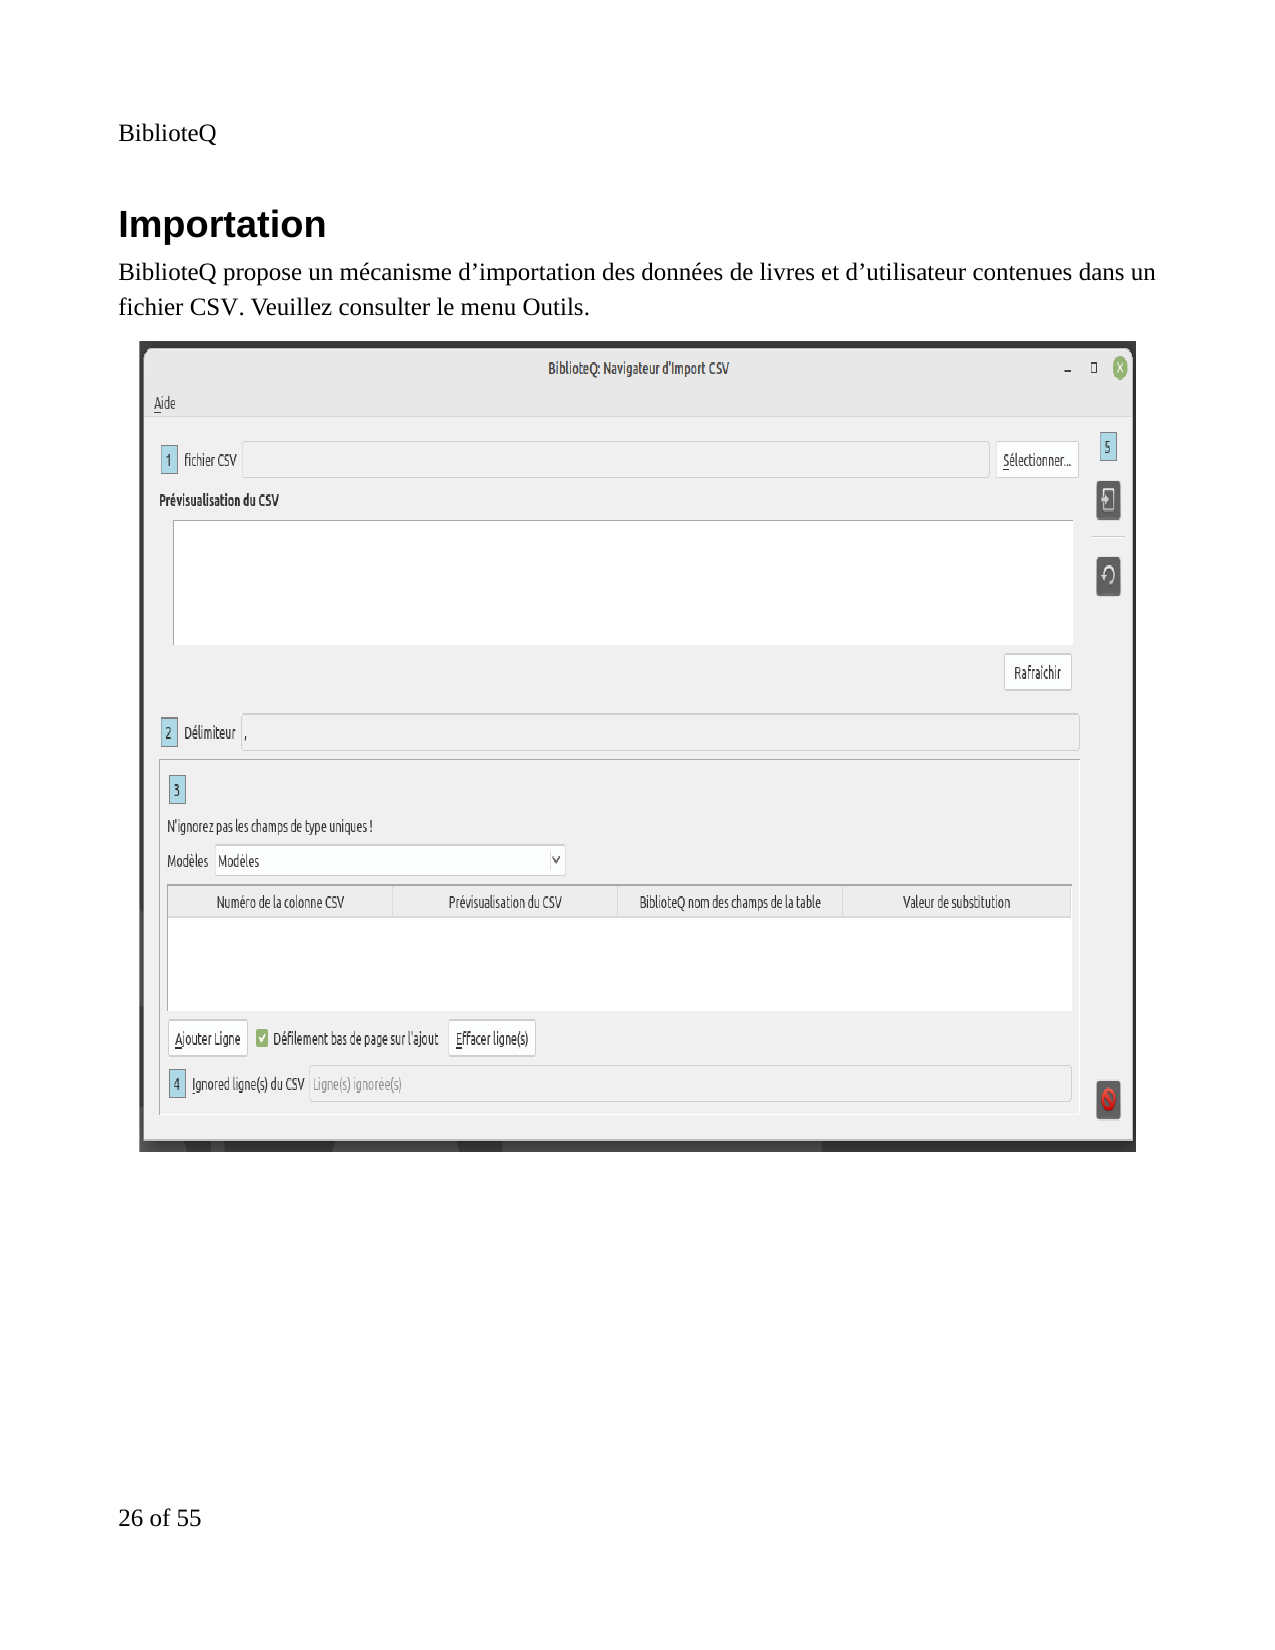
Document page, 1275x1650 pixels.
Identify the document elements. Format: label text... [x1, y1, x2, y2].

text BiblioteQ propose un mécanisme d’importation des données de livres et d’utilisateur contenues dans un fichier CSV. Veuillez consulter le menu Outils. [118, 257, 1157, 321]
picture [139, 341, 1136, 1152]
subtitle Importation [118, 201, 1157, 245]
